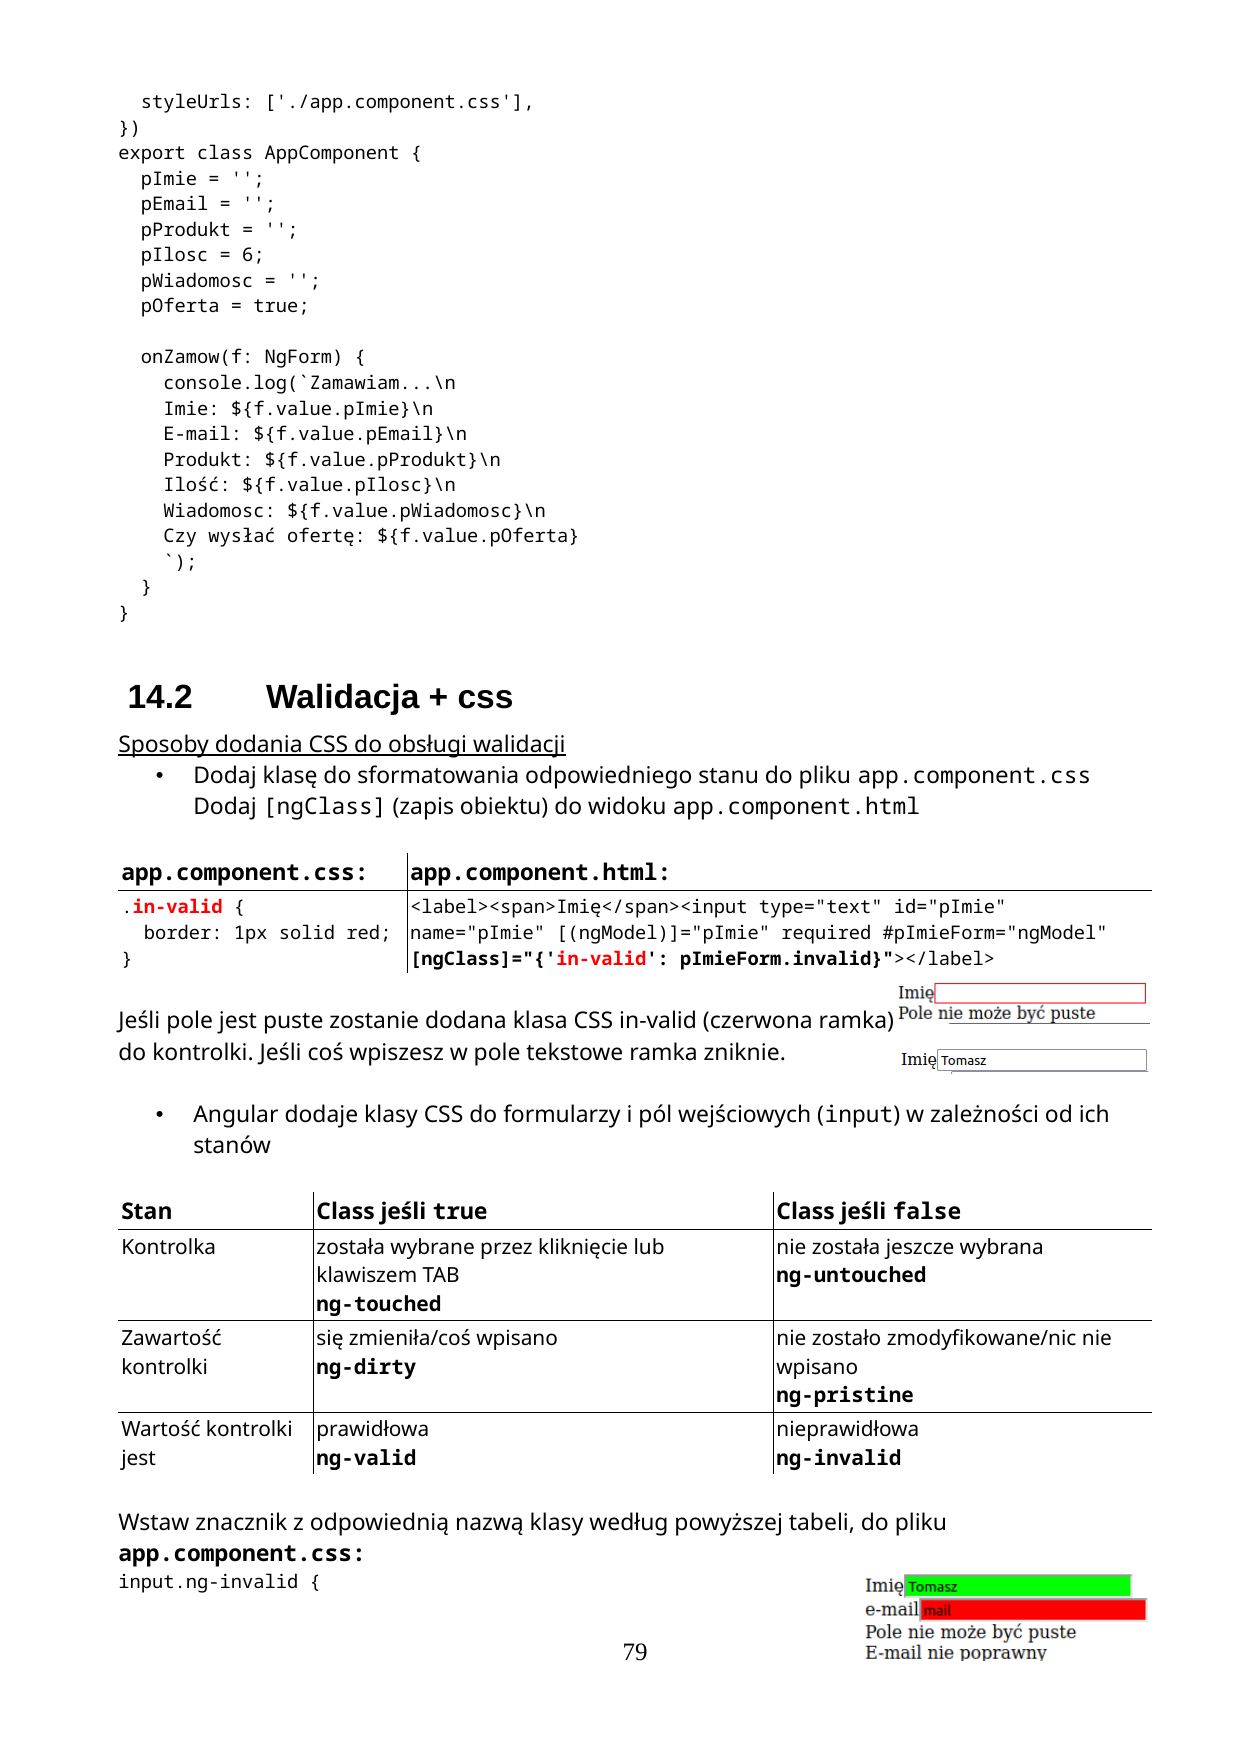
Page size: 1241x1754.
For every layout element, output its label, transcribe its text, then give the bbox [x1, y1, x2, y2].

text `); [118, 548, 1152, 573]
text pIlosc = 6; [118, 242, 1152, 267]
table_cell nieprawidłowa ng-invalid [774, 1413, 1152, 1474]
text Imie: ${f.value.pImie}\n [118, 395, 1152, 420]
text pOferta = true; [118, 293, 1152, 318]
text Wiadomosc: ${f.value.pWiadomosc}\n [118, 497, 1152, 522]
table_header Class jeśli true [314, 1192, 773, 1229]
text pProdukt = ''; [118, 216, 1152, 242]
text } [118, 573, 1152, 599]
list Dodaj klasę do sformatowania odpowiedniego stanu do pliku app.component.css [156, 759, 1152, 790]
text export class AppComponent { [118, 139, 1152, 165]
table_cell Kontrolka [118, 1230, 313, 1320]
text Czy wysłać ofertę: ${f.value.pOferta} [118, 522, 1152, 548]
text E-mail: ${f.value.pEmail}\n [118, 420, 1152, 446]
text }) [118, 114, 1152, 139]
table_header app.component.html: [408, 853, 1152, 890]
text pEmail = ''; [118, 191, 1152, 216]
text Ilość: ${f.value.pIlosc}\n [118, 471, 1152, 497]
picture [898, 1042, 1149, 1074]
table_cell <label><span>Imię</span><input type="text" id="pImie" name="pImie" [(ngModel)]="pImie" required #pImieForm="ngModel" [ngClass]="{'in-valid': pImieForm.invalid}"></label> [408, 891, 1152, 973]
text Wstaw znacznik z odpowiednią nazwą klasy według powyższej tabeli, do pliku app.component.css: [118, 1506, 1152, 1568]
text Sposoby dodania CSS do obsługi walidacji [118, 728, 1152, 759]
text pImie = ''; [118, 165, 1152, 191]
text } [118, 599, 1152, 624]
picture [895, 980, 1150, 1024]
list Dodaj [ngClass] (zapis obiektu) do widoku app.component.html [156, 790, 1152, 821]
table_header Stan [118, 1192, 313, 1229]
table_cell się zmieniła/coś wpisano ng-dirty [314, 1321, 773, 1412]
text styleUrls: ['./app.component.css'], [118, 88, 1152, 114]
text onZamow(f: NgForm) { [118, 344, 1152, 369]
list Angular dodaje klasy CSS do formularzy i pól wejściowych (input) w zależności od ich stanów [156, 1098, 1152, 1161]
table_cell prawidłowa ng-valid [314, 1413, 773, 1474]
table_cell Wartość kontrolki jest [118, 1413, 313, 1474]
text input.ng-invalid { [118, 1568, 1152, 1594]
subtitle Walidacja + css [118, 677, 1152, 715]
table_header Class jeśli false [774, 1192, 1152, 1229]
text Produkt: ${f.value.pProdukt}\n [118, 446, 1152, 471]
text pWiadomosc = ''; [118, 267, 1152, 293]
table_header app.component.css: [118, 853, 407, 890]
table_cell nie została jeszcze wybrana ng-untouched [774, 1230, 1152, 1320]
table_cell .in-valid { border: 1px solid red; } [118, 891, 407, 973]
picture [863, 1570, 1151, 1661]
text console.log(`Zamawiam...\n [118, 369, 1152, 395]
text Jeśli pole jest puste zostanie dodana klasa CSS in-valid (czerwona ramka) do kontrolki. Jeśli coś wpiszesz w pole tekstowe ramka zniknie. [118, 1004, 1152, 1067]
table_cell nie zostało zmodyfikowane/nic nie wpisano ng-pristine [774, 1321, 1152, 1412]
table_cell Zawartość kontrolki [118, 1321, 313, 1412]
table_cell została wybrane przez kliknięcie lub klawiszem TAB ng-touched [314, 1230, 773, 1320]
